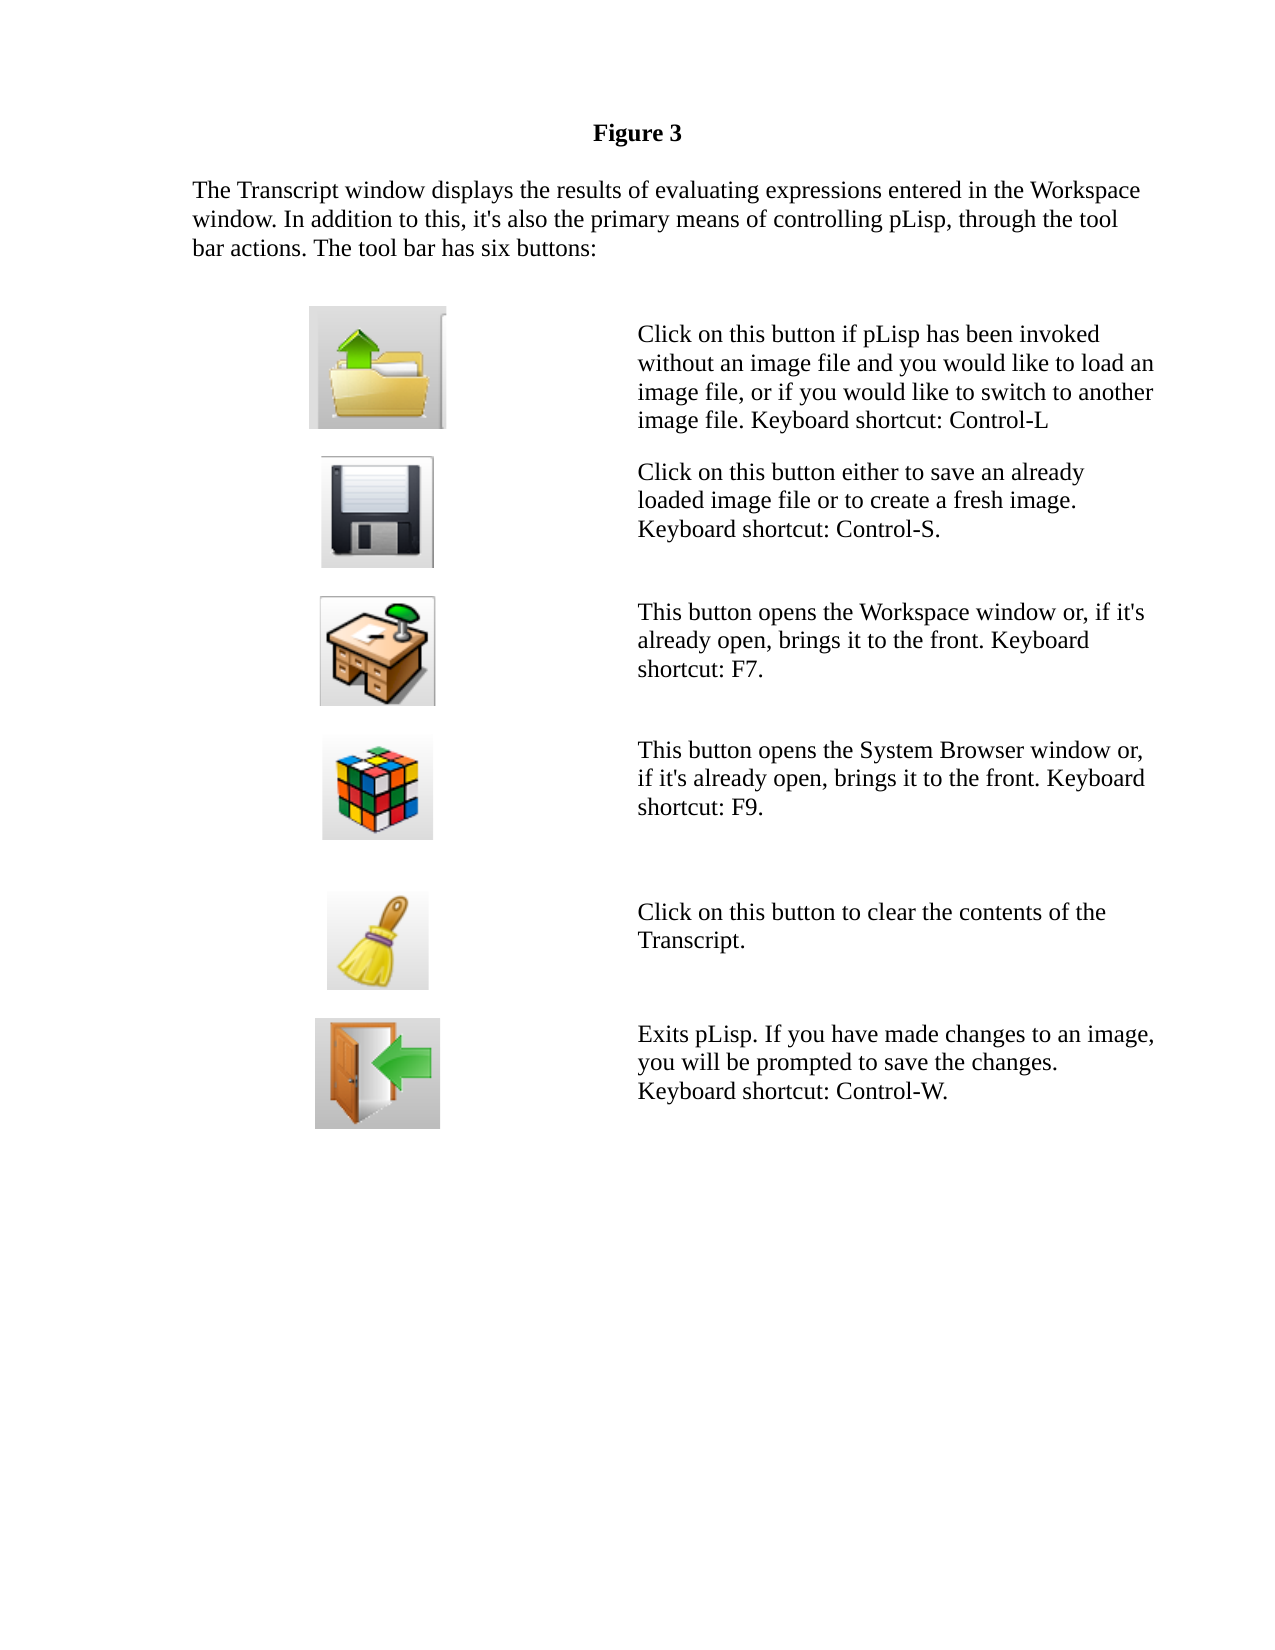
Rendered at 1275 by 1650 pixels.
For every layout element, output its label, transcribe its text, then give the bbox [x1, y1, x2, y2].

table_cell Exits pLisp. If you have made changes to an image, you will be prompted to save the changes. Keyboard shortcut: Control-W. [638, 1019, 1157, 1157]
picture [321, 456, 434, 568]
table_cell [118, 868, 637, 1019]
picture [309, 306, 447, 429]
table_cell This button opens the System Browser window or, if it's already open, brings it to the front. Keyboard shortcut: F9. [638, 735, 1157, 868]
picture [315, 1018, 441, 1129]
table_cell [118, 1019, 637, 1157]
table_cell [118, 457, 637, 597]
table_cell This button opens the Workspace window or, if it's already open, brings it to the front. Keyboard shortcut: F7. [638, 597, 1157, 735]
table_cell [118, 735, 637, 868]
picture [319, 596, 436, 706]
picture [327, 891, 429, 990]
table_cell [118, 597, 637, 735]
text Figure 3 [118, 118, 1157, 147]
table_cell Click on this button to clear the contents of the Transcript. [638, 868, 1157, 1019]
text The Transcript window displays the results of evaluating expressions entered in the Workspace window. In addition to this, it's also the primary means of controlling pLisp, through the tool bar actions. The tool bar has six buttons: [118, 176, 1157, 262]
table_header Click on this button if pLisp has been invoked without an image file and you would like to load an image file, or if you would like to switch to another image file. Keyboard shortcut: Control-L [638, 291, 1157, 457]
picture [322, 734, 434, 840]
table_cell Click on this button either to save an already loaded image file or to create a fresh image. Keyboard shortcut: Control-S. [638, 457, 1157, 597]
table_header [118, 291, 637, 457]
